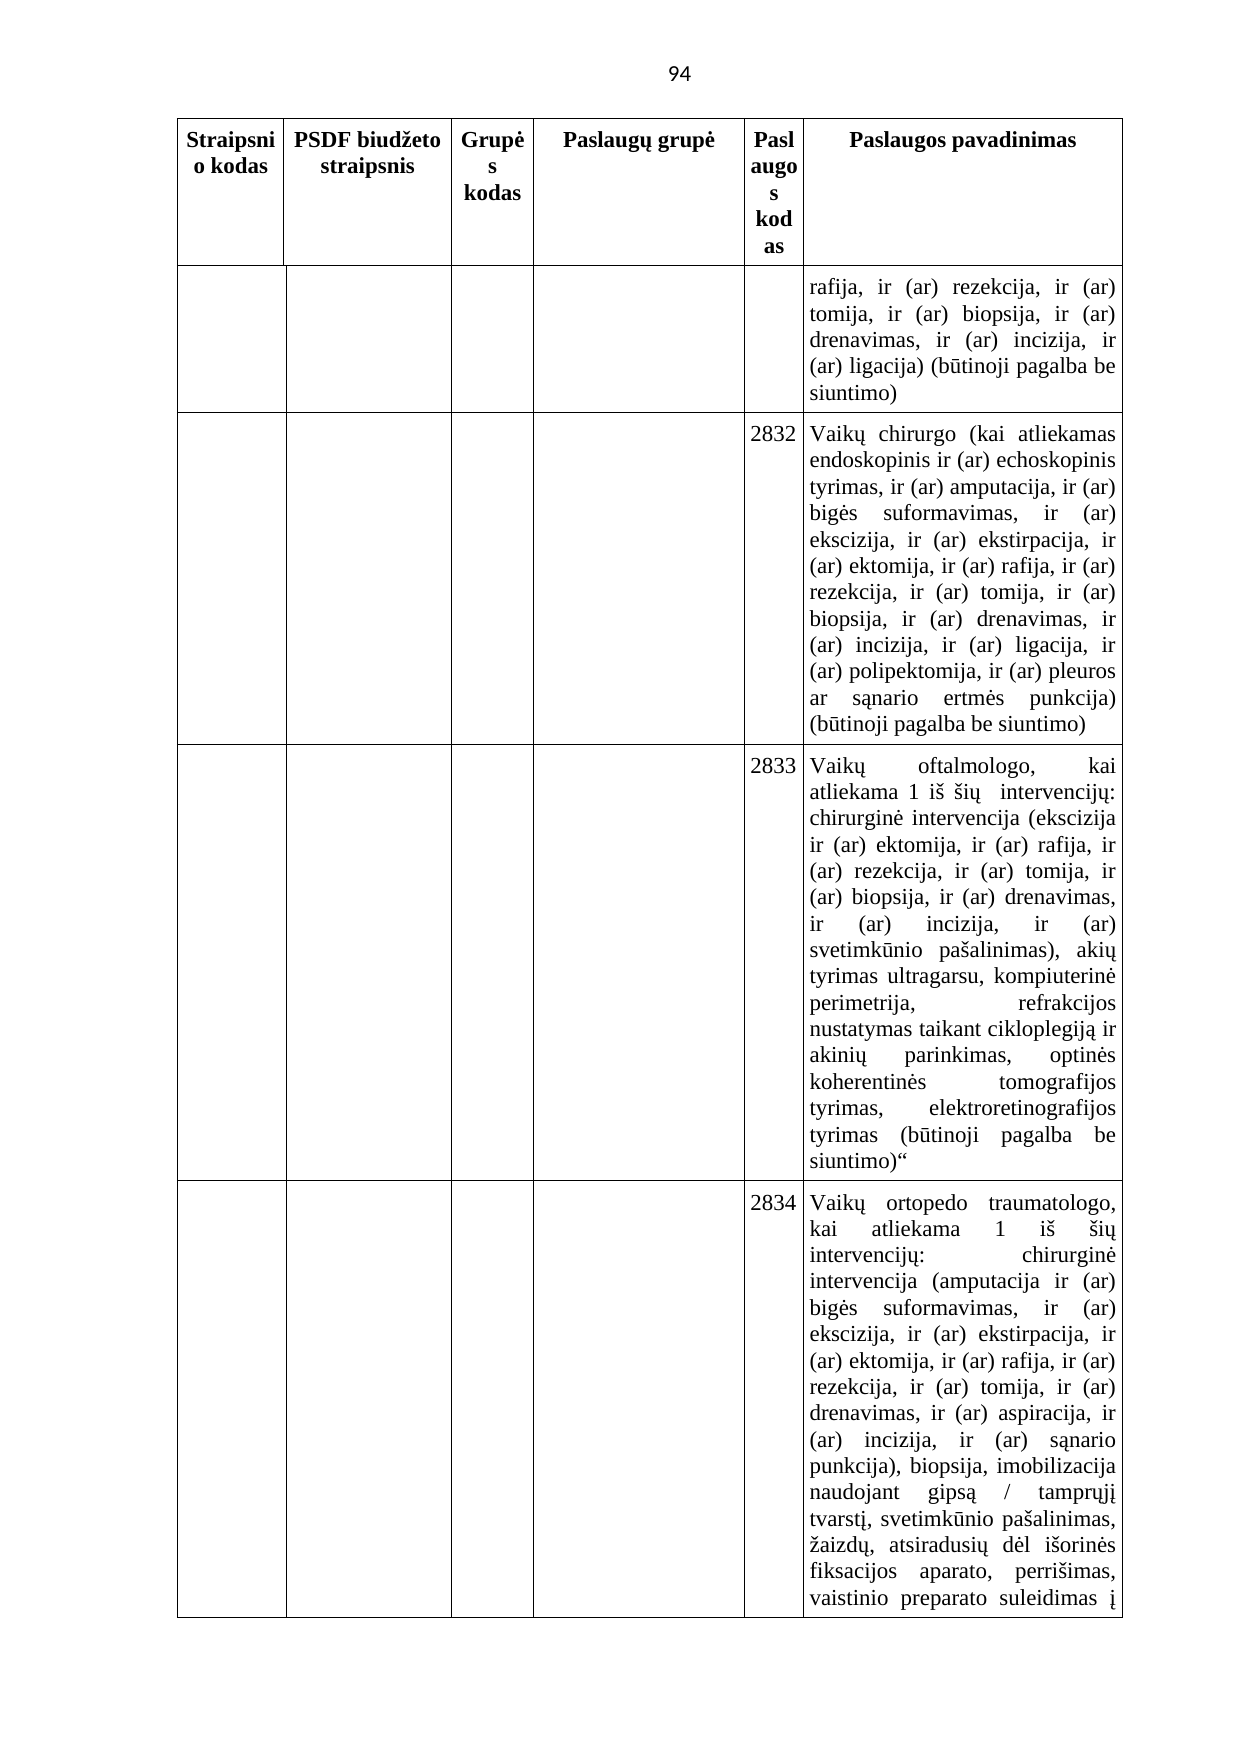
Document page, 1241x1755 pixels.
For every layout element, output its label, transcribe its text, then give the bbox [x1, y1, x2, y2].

table_header PSDF biudžeto straipsnis [284, 119, 451, 265]
table_header Grupės kodas [452, 119, 533, 265]
table_cell rafija, ir (ar) rezekcija, ir (ar) tomija, ir (ar) biopsija, ir (ar) drenavimas, ir (ar) incizija, ir (ar) ligacija) (būtinoji pagalba be siuntimo) [804, 266, 1122, 412]
table_cell [534, 1181, 744, 1617]
table_header Paslaugos kodas [745, 119, 803, 265]
table_cell Vaikų oftalmologo, kai atliekama 1 iš šių intervencijų: chirurginė intervencija (ekscizija ir (ar) ektomija, ir (ar) rafija, ir (ar) rezekcija, ir (ar) tomija, ir (ar) biopsija, ir (ar) drenavimas, ir (ar) incizija, ir (ar) svetimkūnio pašalinimas), akių tyrimas ultragarsu, kompiuterinė perimetrija, refrakcijos nustatymas taikant cikloplegiją ir akinių parinkimas, optinės koherentinės tomografijos tyrimas, elektroretinografijos tyrimas (būtinoji pagalba be siuntimo)“ [804, 745, 1122, 1180]
table_cell [178, 413, 286, 743]
table_cell [287, 413, 451, 743]
table_cell 2834 [745, 1181, 803, 1617]
table_cell Vaikų ortopedo traumatologo, kai atliekama 1 iš šių intervencijų: chirurginė intervencija (amputacija ir (ar) bigės suformavimas, ir (ar) ekscizija, ir (ar) ekstirpacija, ir (ar) ektomija, ir (ar) rafija, ir (ar) rezekcija, ir (ar) tomija, ir (ar) drenavimas, ir (ar) aspiracija, ir (ar) incizija, ir (ar) sąnario punkcija), biopsija, imobilizacija naudojant gipsą / tamprųjį tvarstį, svetimkūnio pašalinimas, žaizdų, atsiradusių dėl išorinės fiksacijos aparato, perrišimas, vaistinio preparato suleidimas į [804, 1181, 1122, 1617]
table_cell [287, 266, 451, 412]
table_cell [534, 413, 744, 743]
table_cell [534, 745, 744, 1180]
table_cell [178, 745, 286, 1180]
table_cell [534, 266, 744, 412]
table_cell Vaikų chirurgo (kai atliekamas endoskopinis ir (ar) echoskopinis tyrimas, ir (ar) amputacija, ir (ar) bigės suformavimas, ir (ar) ekscizija, ir (ar) ekstirpacija, ir (ar) ektomija, ir (ar) rafija, ir (ar) rezekcija, ir (ar) tomija, ir (ar) biopsija, ir (ar) drenavimas, ir (ar) incizija, ir (ar) ligacija, ir (ar) polipektomija, ir (ar) pleuros ar sąnario ertmės punkcija) (būtinoji pagalba be siuntimo) [804, 413, 1122, 743]
table_cell 2833 [745, 745, 803, 1180]
table_cell [452, 266, 533, 412]
table_cell [452, 1181, 533, 1617]
table_cell 2832 [745, 413, 803, 743]
table_header Paslaugos pavadinimas [804, 119, 1122, 265]
table_cell [178, 266, 286, 412]
table_cell [287, 1181, 451, 1617]
table_cell [287, 745, 451, 1180]
table_cell [745, 266, 803, 412]
table_cell [178, 1181, 286, 1617]
table_cell [452, 745, 533, 1180]
table_header Paslaugų grupė [534, 119, 744, 265]
table_cell [452, 413, 533, 743]
table_header Straipsnio kodas [178, 119, 283, 265]
